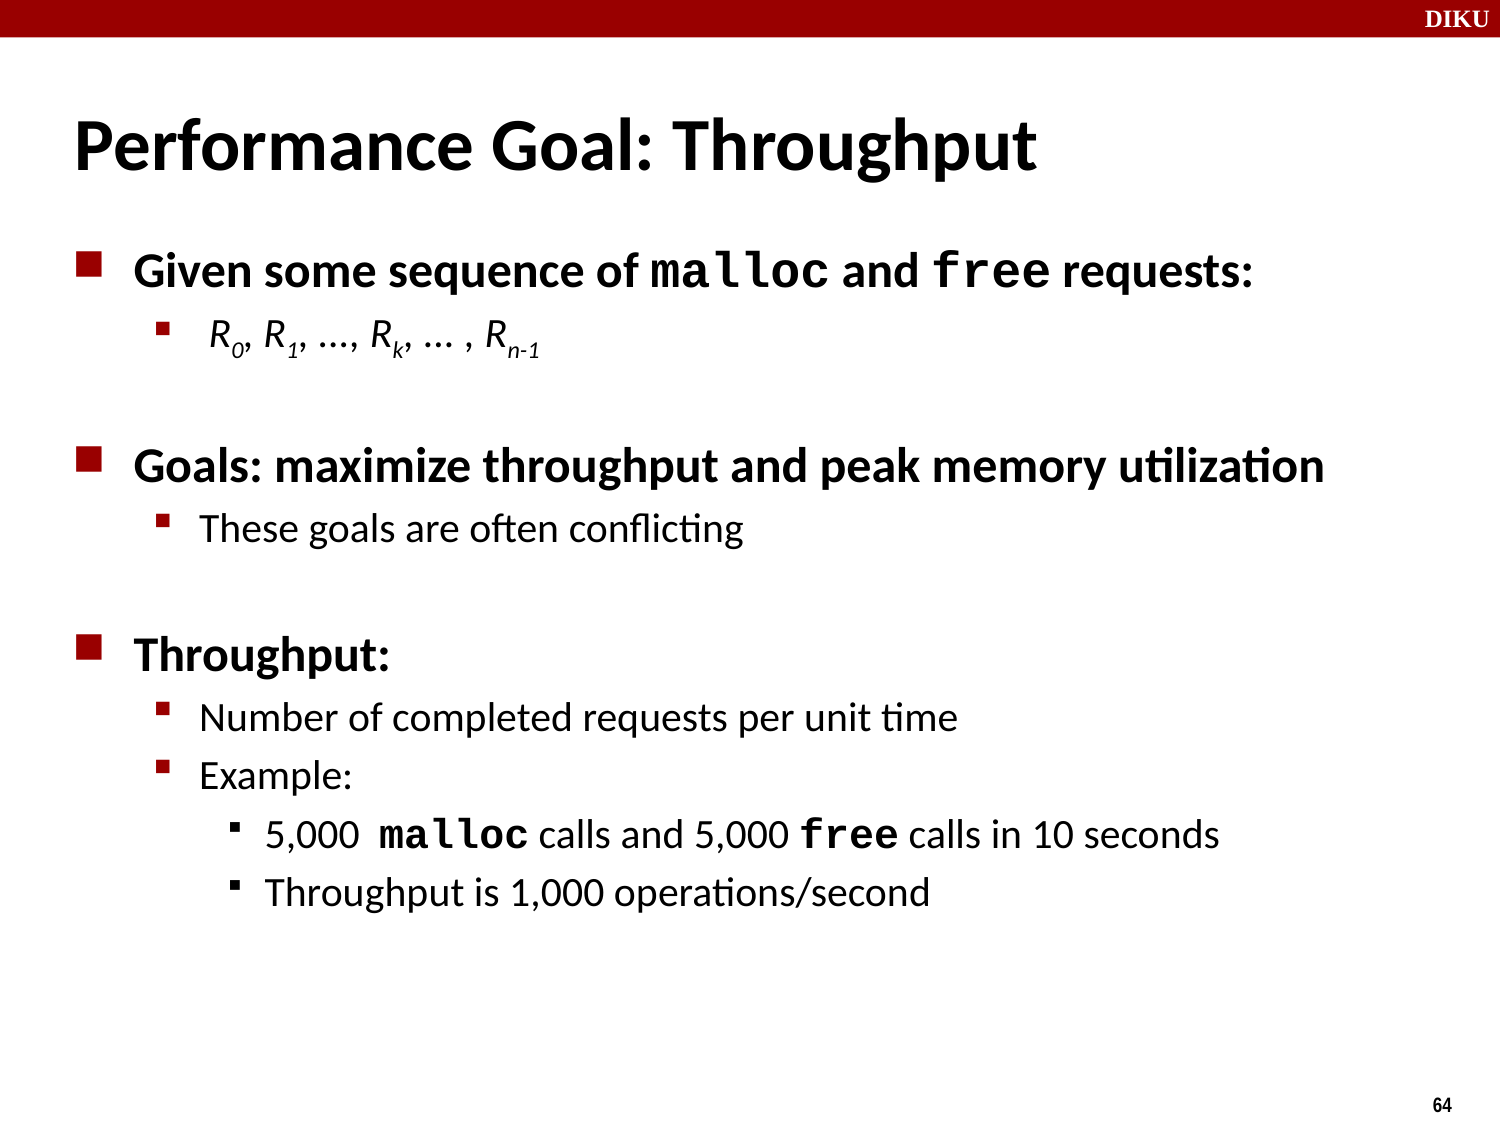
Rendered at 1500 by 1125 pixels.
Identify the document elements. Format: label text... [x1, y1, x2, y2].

text_box Given some sequence of malloc and free requests: R0, R1, ..., Rk, ... , Rn-1 Goals: maximize throughput and peak memory utilization These goals are often conflicting Throughput: Number of completed requests per unit time Example: 5,000 malloc calls and 5,000 free calls in 10 seconds Throughput is 1,000 operations/second [62, 230, 1490, 1088]
text_box Performance Goal: Throughput [59, 93, 1318, 188]
